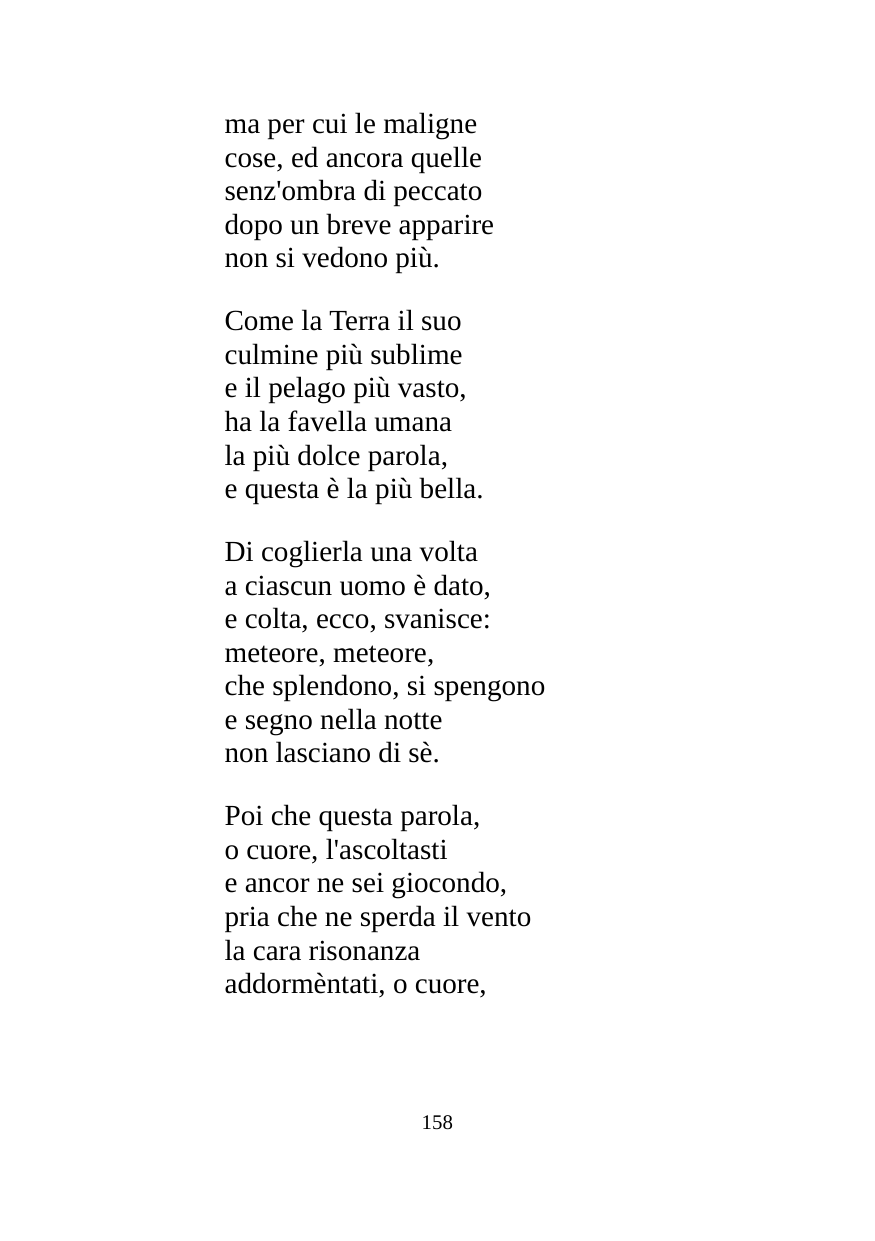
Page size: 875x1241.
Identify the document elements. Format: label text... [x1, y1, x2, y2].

text Di coglierla una volta a ciascun uomo è dato, e colta, ecco, svanisce: meteore, meteore, che splendono, si spengono e segno nella notte non lasciano di sè. [224, 534, 768, 769]
text ma per cui le maligne cose, ed ancora quelle senz'ombra di peccato dopo un breve apparire non si vedono più. [224, 106, 768, 274]
text Poi che questa parola, o cuore, l'ascoltasti e ancor ne sei giocondo, pria che ne sperda il vento la cara risonanza addormèntati, o cuore, [224, 798, 768, 1000]
text Come la Terra il suo culmine più sublime e il pelago più vasto, ha la favella umana la più dolce parola, e questa è la più bella. [224, 303, 768, 505]
